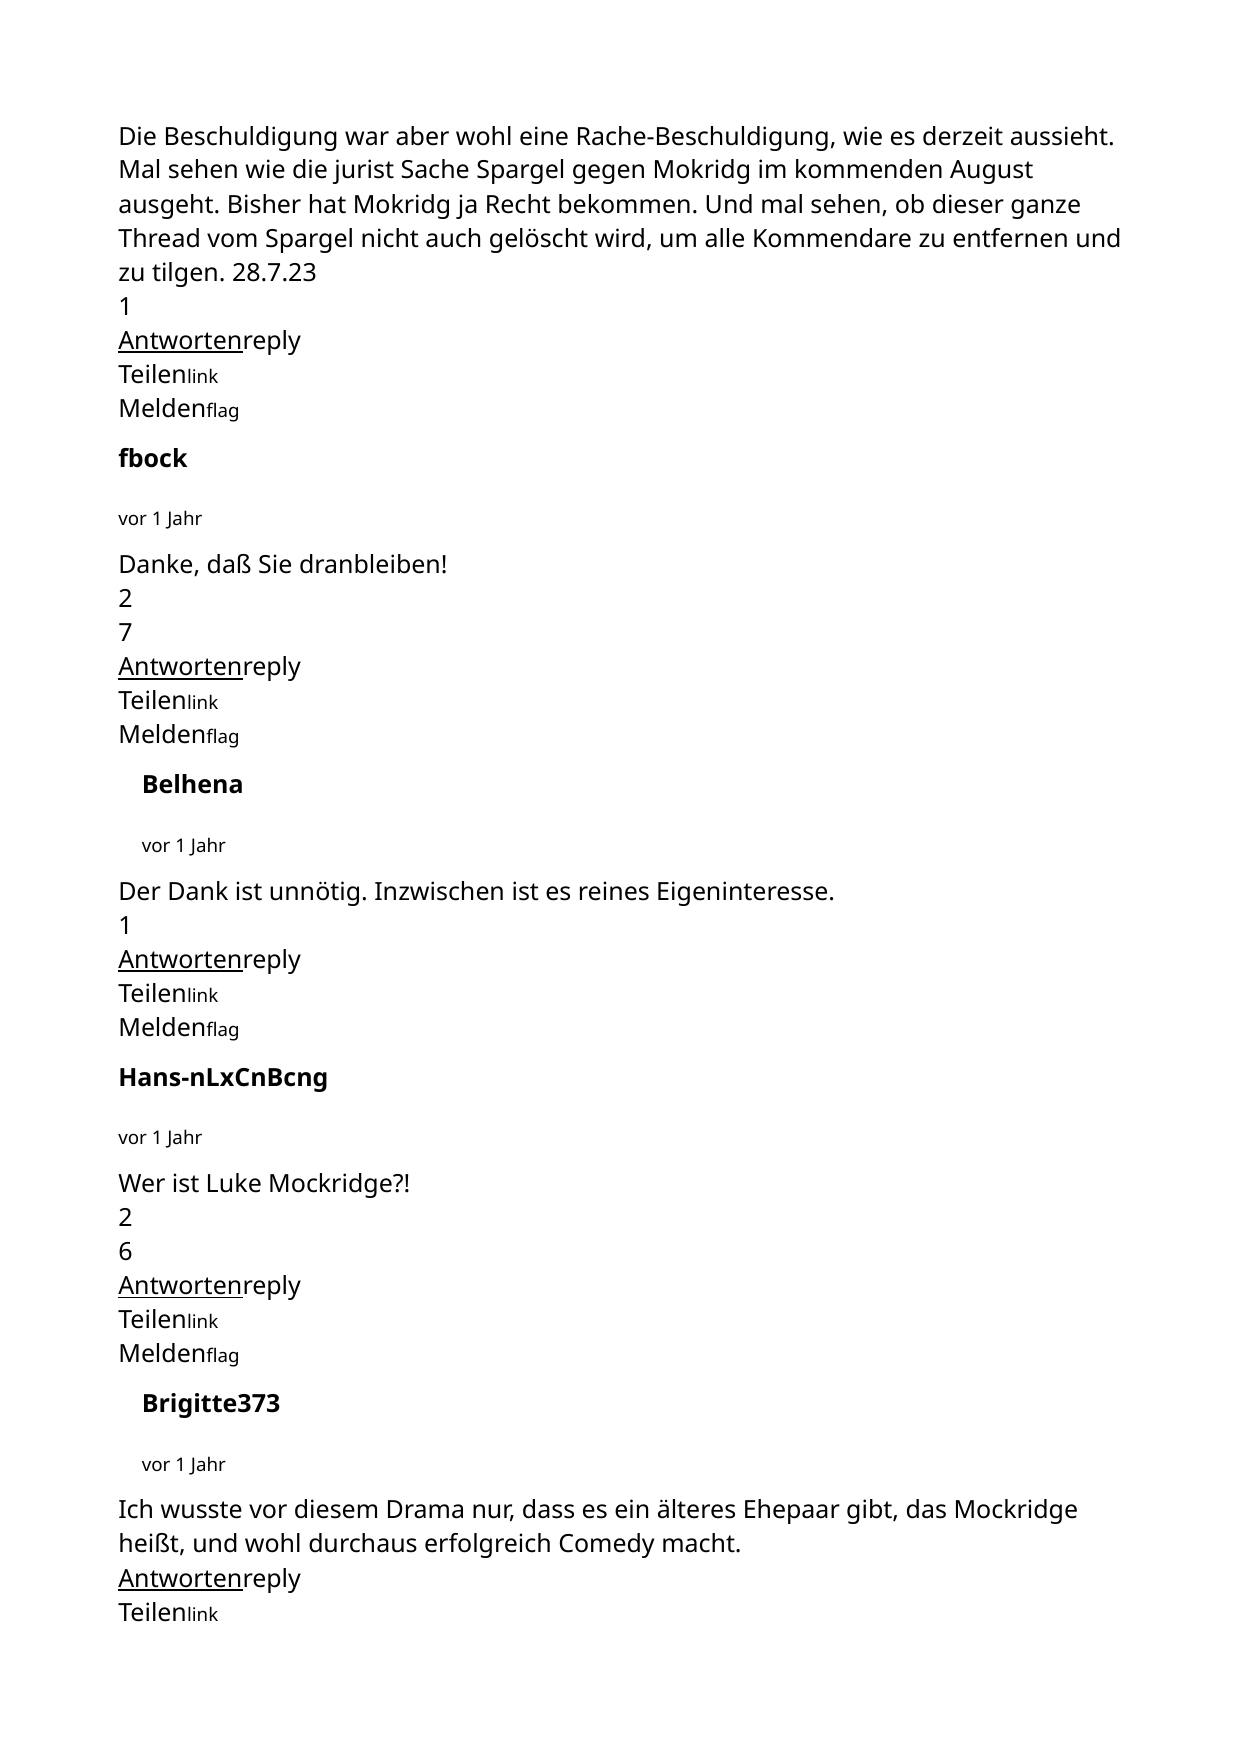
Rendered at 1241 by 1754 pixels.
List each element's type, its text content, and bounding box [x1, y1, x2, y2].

text Meldenflag [118, 1336, 1122, 1370]
text Wer ist Luke Mockridge?! [118, 1166, 1122, 1200]
text 6 [118, 1234, 1122, 1268]
text Danke, daß Sie dranbleiben! [118, 547, 1122, 581]
text Der Dank ist unnötig. Inzwischen ist es reines Eigeninteresse. [118, 873, 1122, 907]
text Teilenlink [118, 683, 1122, 717]
text Meldenflag [118, 1009, 1122, 1043]
text fbock [118, 440, 1114, 474]
text Antwortenreply [118, 941, 1122, 975]
text Teilenlink [118, 1302, 1122, 1336]
text Teilenlink [118, 357, 1122, 391]
text Hans-nLxCnBcng [118, 1059, 1114, 1093]
text vor 1 Jahr [118, 506, 1117, 531]
text 7 [118, 615, 1122, 649]
text vor 1 Jahr [142, 1451, 1117, 1476]
text vor 1 Jahr [118, 1124, 1117, 1150]
text Teilenlink [118, 975, 1122, 1009]
text Teilenlink [118, 1594, 1122, 1628]
text Antwortenreply [118, 322, 1122, 357]
text Meldenflag [118, 717, 1122, 751]
text Meldenflag [118, 391, 1122, 425]
text 2 [118, 1200, 1122, 1234]
text vor 1 Jahr [142, 832, 1117, 858]
text 1 [118, 907, 1122, 941]
text 2 [118, 581, 1122, 615]
text Die Beschuldigung war aber wohl eine Rache-Beschuldigung, wie es derzeit aussieht. Mal sehen wie die jurist Sache Spargel gegen Mokridg im kommenden August ausgeht. Bisher hat Mokridg ja Recht bekommen. Und mal sehen, ob dieser ganze Thread vom Spargel nicht auch gelöscht wird, um alle Kommendare zu entfernen und zu tilgen. 28.7.23 [118, 118, 1122, 288]
text Antwortenreply [118, 649, 1122, 683]
text Antwortenreply [118, 1560, 1122, 1594]
text Brigitte373 [142, 1386, 1114, 1420]
text Belhena [142, 767, 1114, 801]
text Antwortenreply [118, 1268, 1122, 1302]
text 1 [118, 288, 1122, 322]
text Ich wusste vor diesem Drama nur, dass es ein älteres Ehepaar gibt, das Mockridge heißt, und wohl durchaus erfolgreich Comedy macht. [118, 1492, 1122, 1560]
